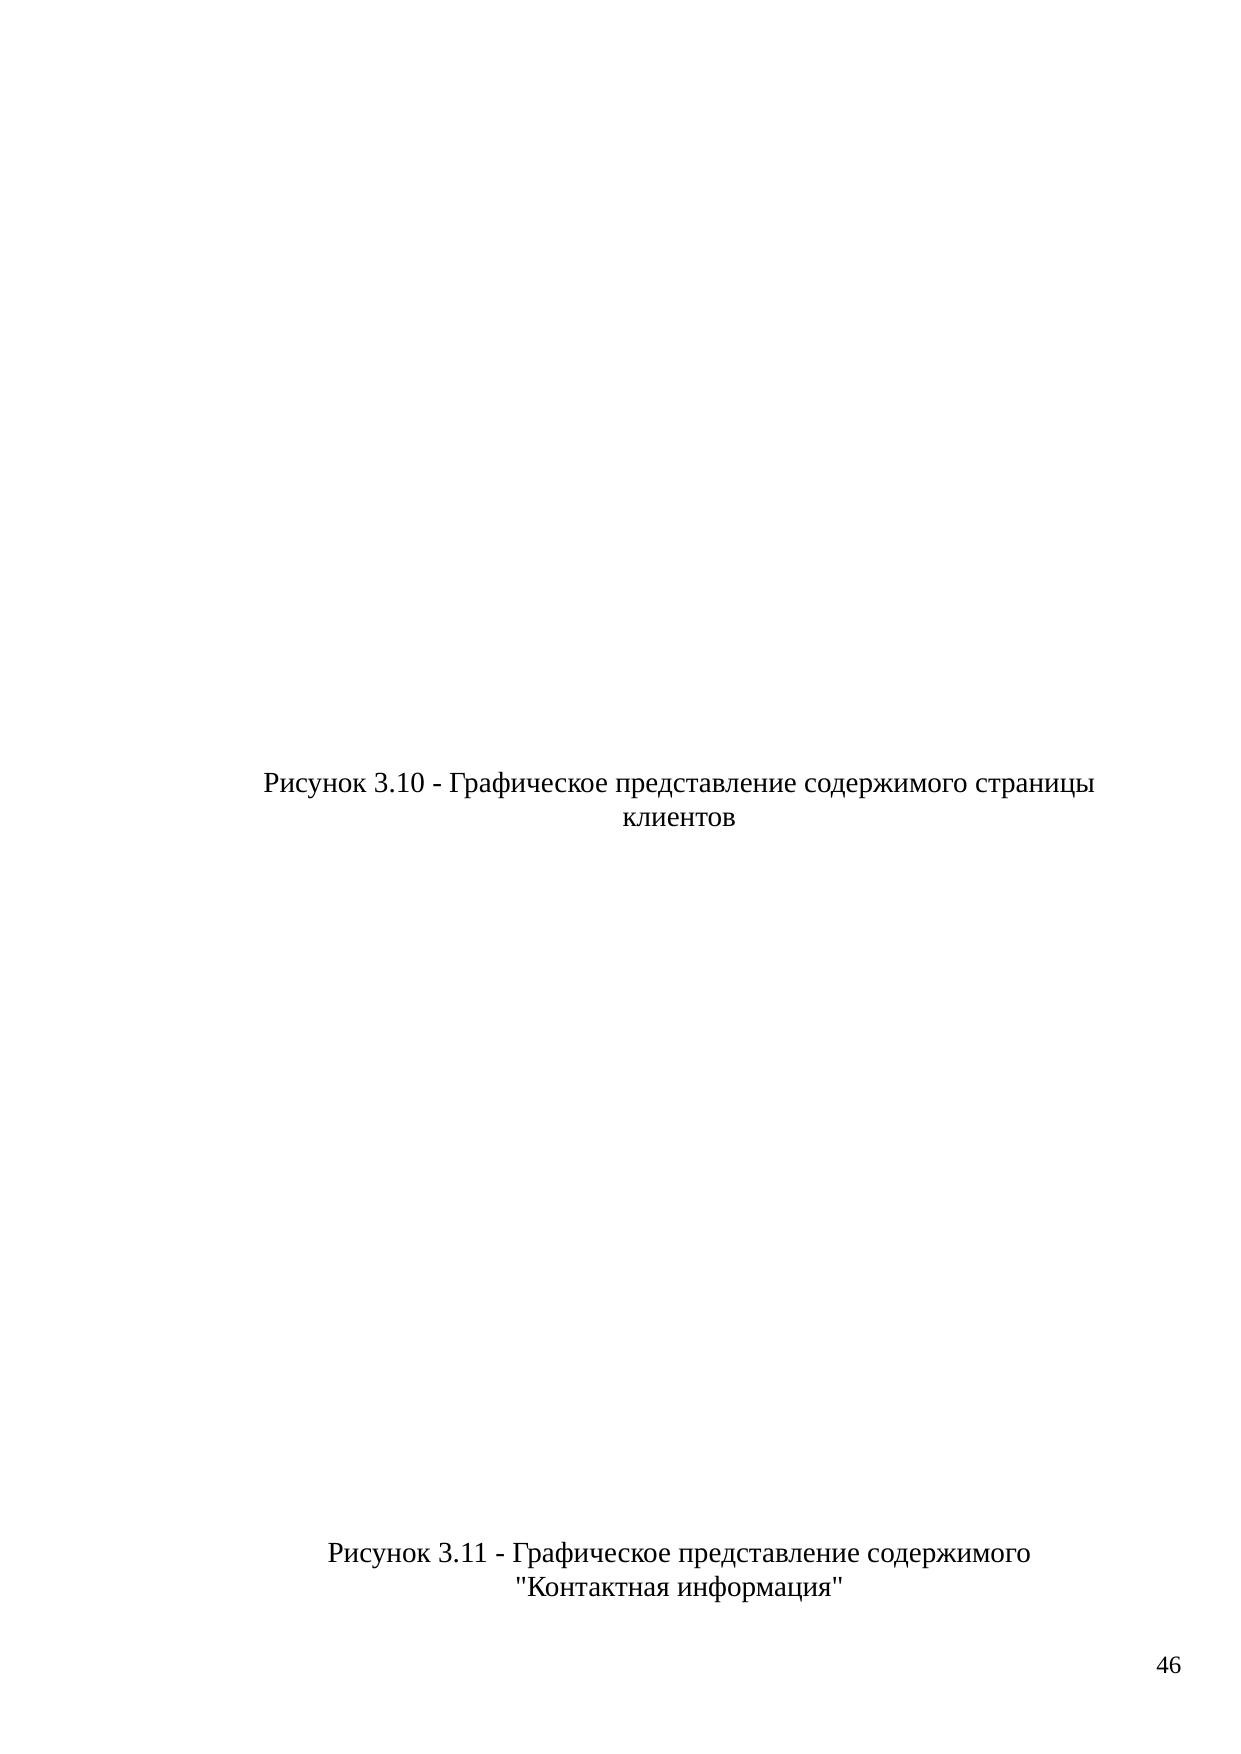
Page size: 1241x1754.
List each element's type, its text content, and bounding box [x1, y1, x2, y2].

text Рисунок 3.11 - Графическое представление содержимого "Контактная информация" [312, 874, 1046, 1602]
text Рисунок 3.10 - Графическое представление содержимого страницы клиентов [255, 87, 1103, 832]
